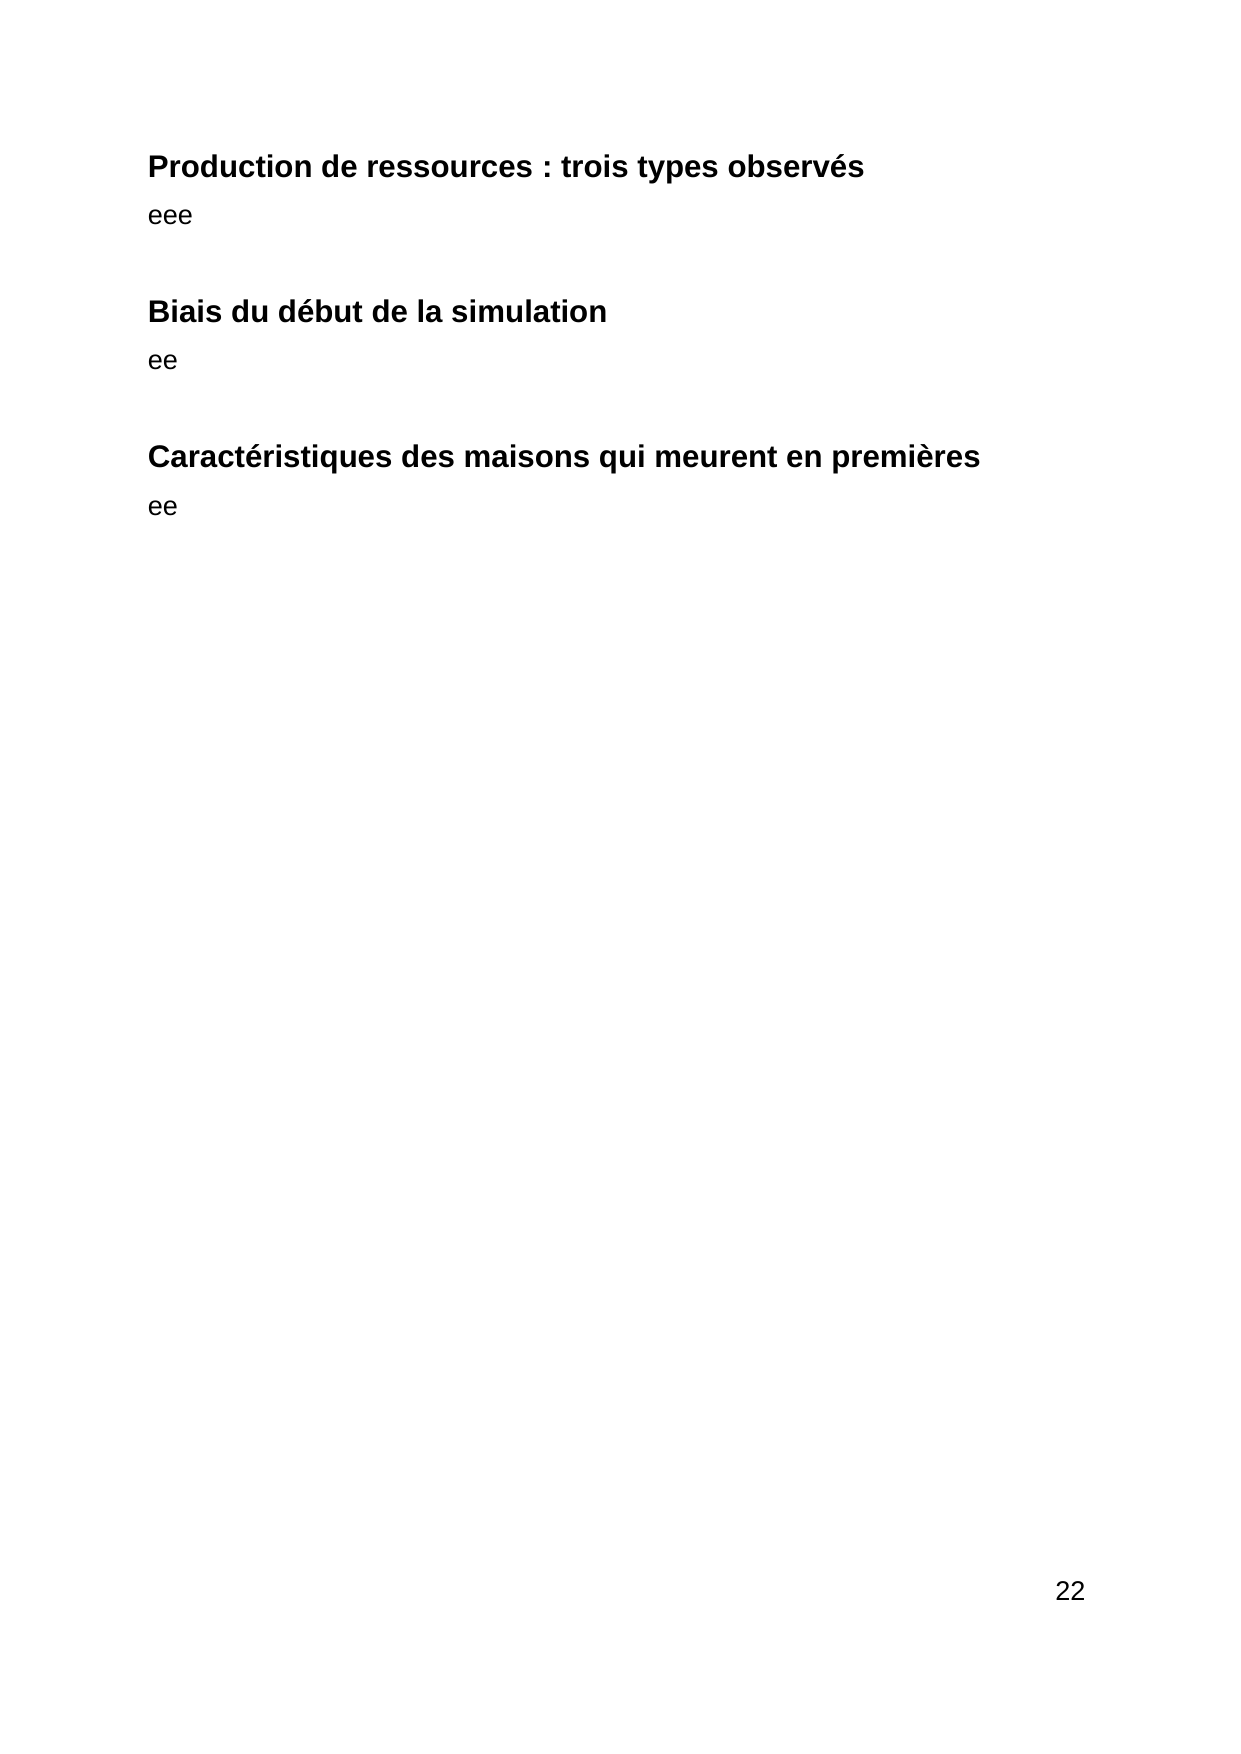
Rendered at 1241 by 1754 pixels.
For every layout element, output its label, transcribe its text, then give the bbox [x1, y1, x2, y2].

text ee [148, 490, 1093, 521]
text eee [148, 199, 1093, 230]
text Caractéristiques des maisons qui meurent en premières [148, 438, 1093, 474]
text ee [148, 344, 1093, 376]
text Production de ressources : trois types observés [148, 148, 1093, 183]
text Biais du début de la simulation [148, 293, 1093, 329]
